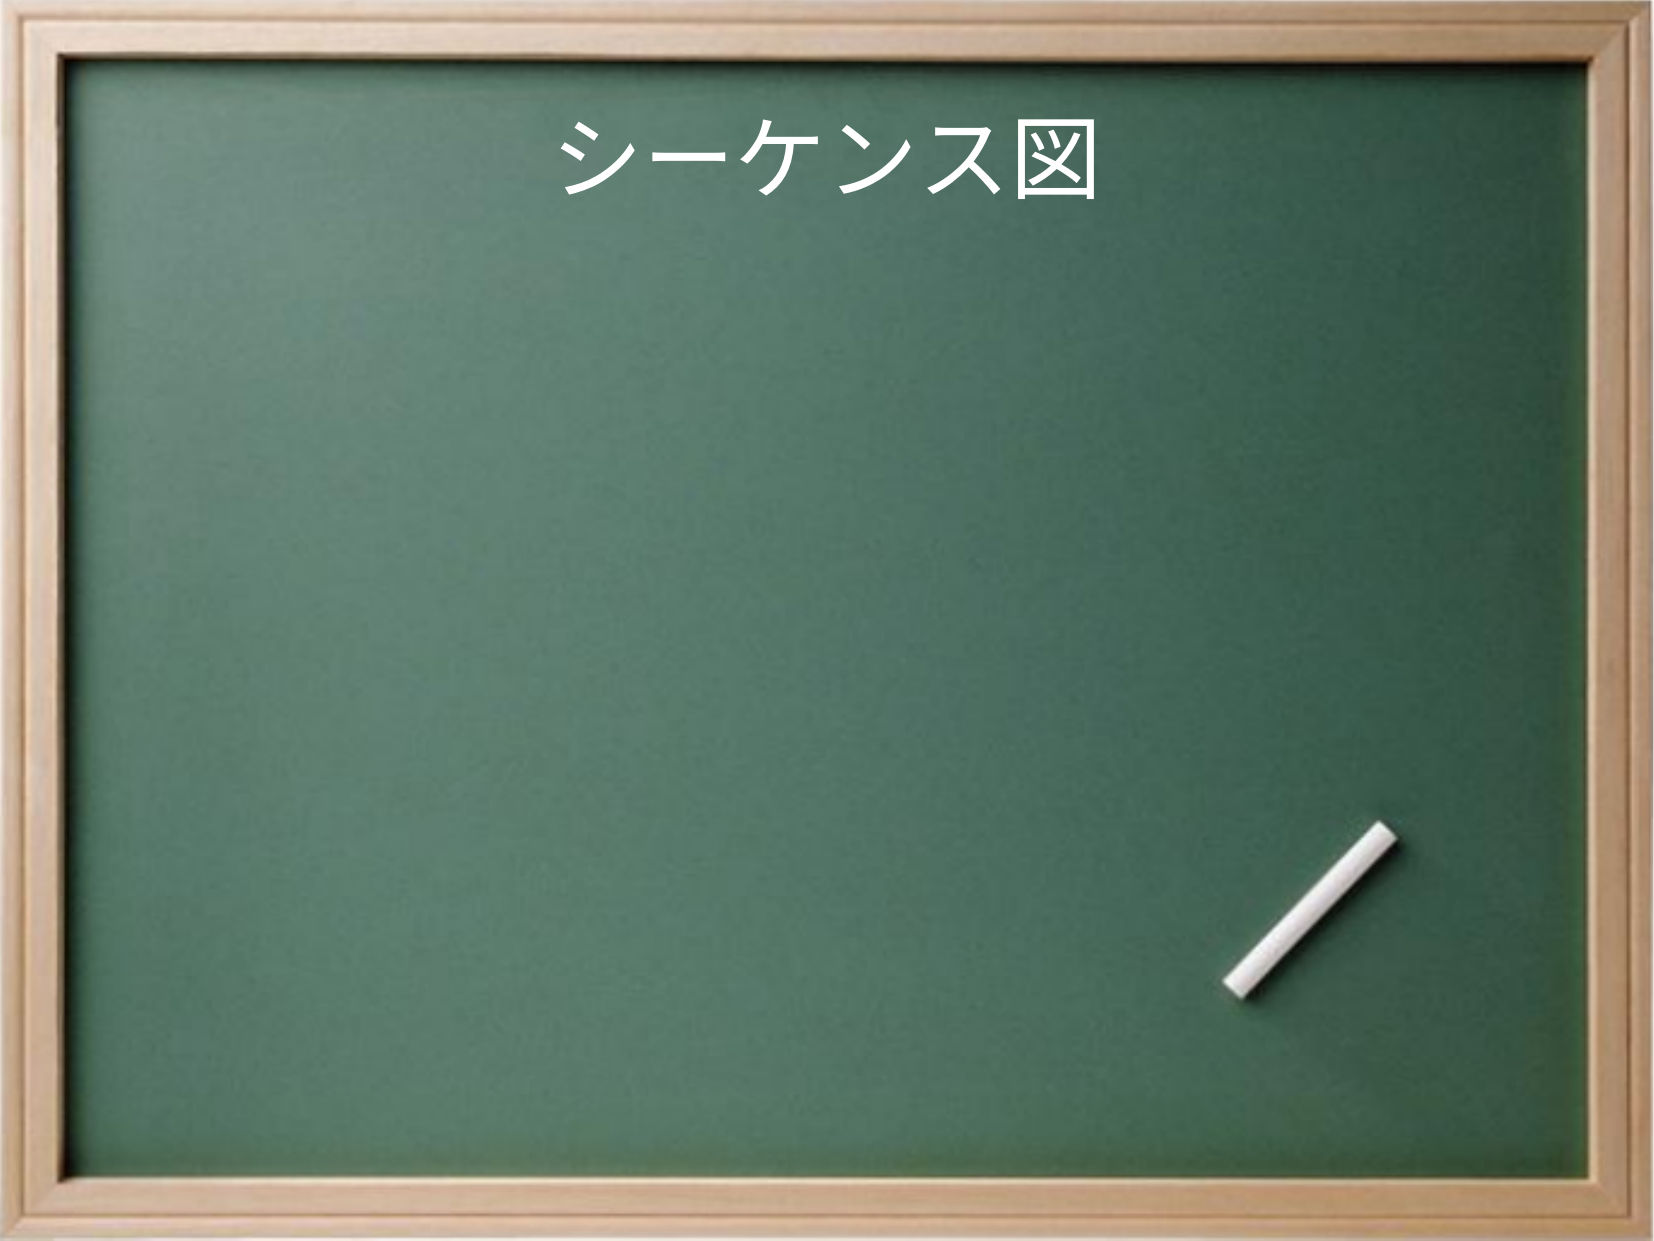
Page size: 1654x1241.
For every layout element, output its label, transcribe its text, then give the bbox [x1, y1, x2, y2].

picture [0, 0, 1654, 1241]
title シーケンス図 [82, 56, 1571, 250]
